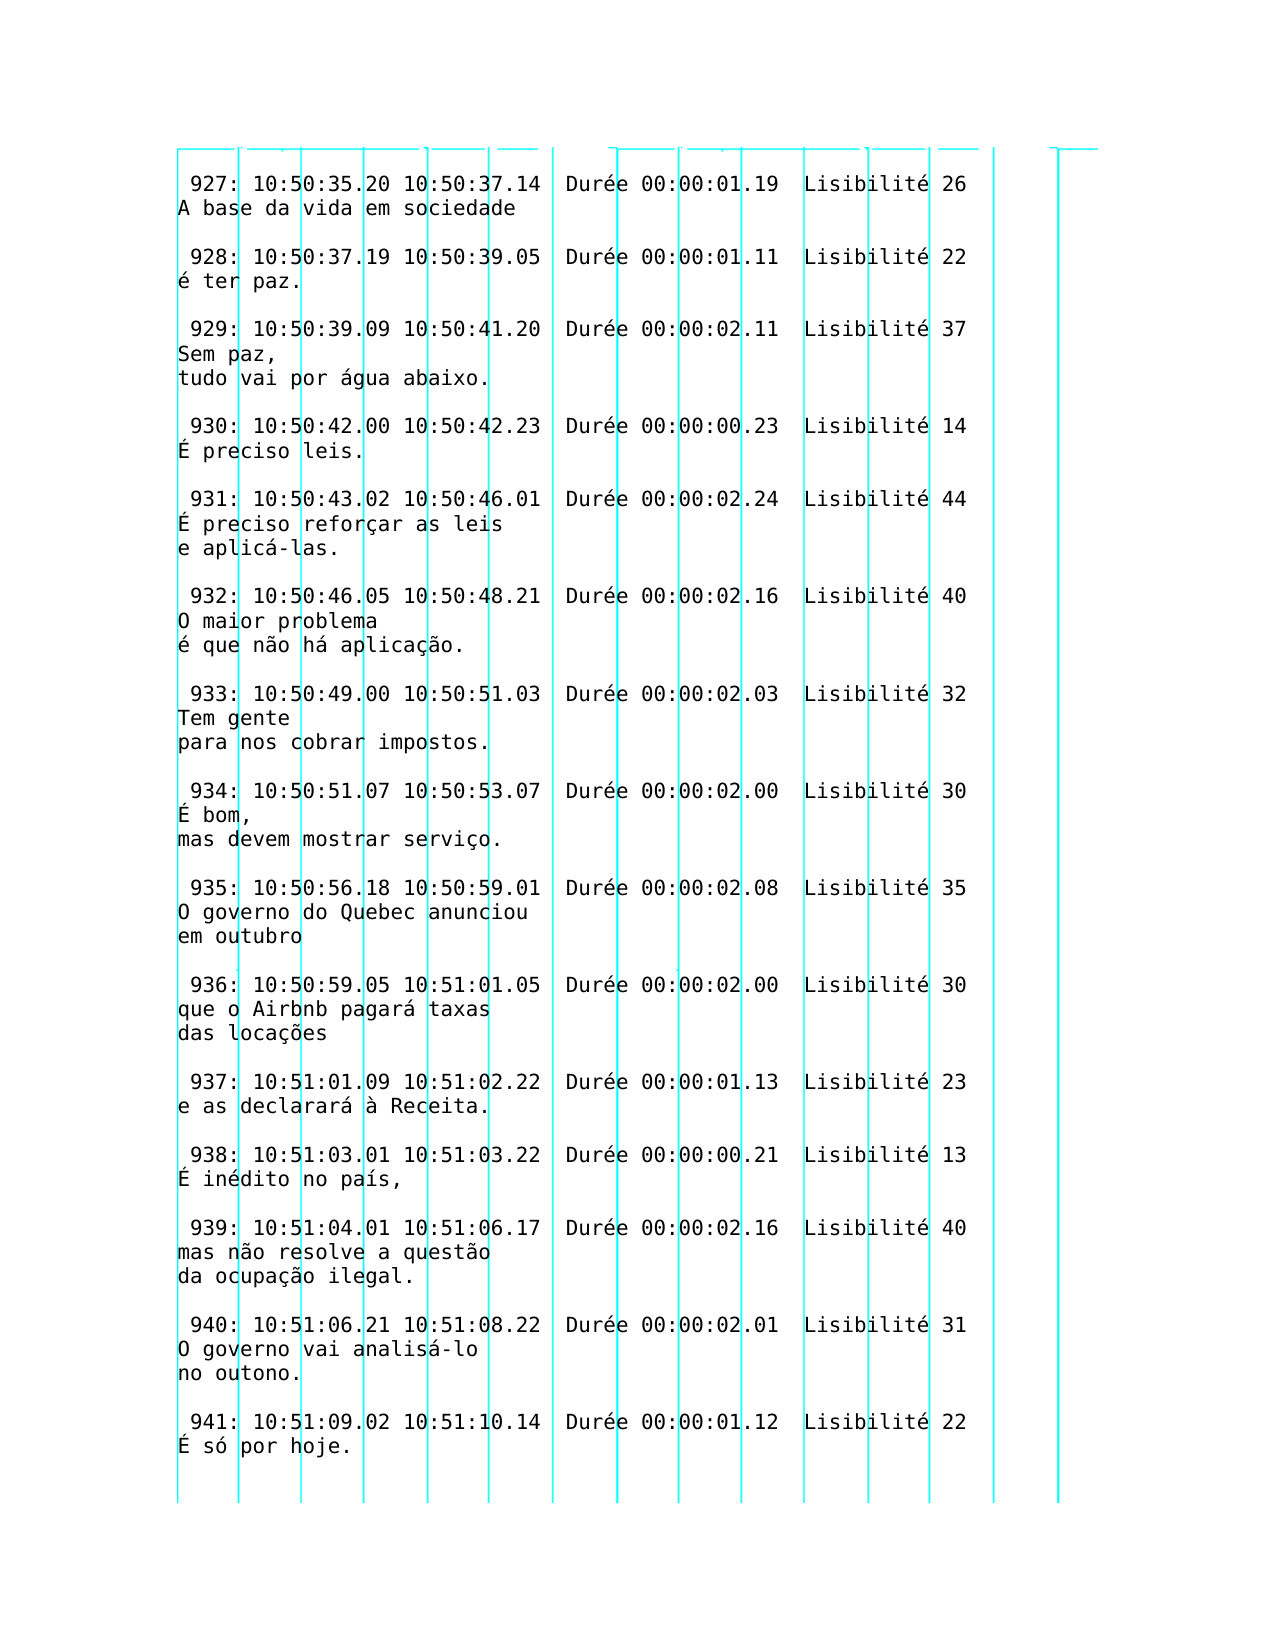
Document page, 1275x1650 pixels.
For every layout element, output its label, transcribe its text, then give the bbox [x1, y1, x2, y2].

text e as declarará à Receita. [177, 1094, 1098, 1118]
text mas não resolve a questão [177, 1240, 1098, 1264]
text 933: 10:50:49.00 10:50:51.03 Durée 00:00:02.03 Lisibilité 32 [177, 682, 1098, 706]
text das locações [177, 1021, 1098, 1046]
text é ter paz. [177, 269, 1098, 293]
text É preciso leis. [177, 439, 1098, 463]
text no outono. [177, 1361, 1098, 1385]
text É preciso reforçar as leis [177, 512, 1098, 536]
text para nos cobrar impostos. [177, 730, 1098, 754]
text É só por hoje. [177, 1434, 1098, 1458]
text 932: 10:50:46.05 10:50:48.21 Durée 00:00:02.16 Lisibilité 40 [177, 584, 1098, 609]
text 936: 10:50:59.05 10:51:01.05 Durée 00:00:02.00 Lisibilité 30 [177, 973, 1098, 997]
text A base da vida em sociedade [177, 196, 1098, 220]
text O governo do Quebec anunciou [177, 900, 1098, 924]
text 931: 10:50:43.02 10:50:46.01 Durée 00:00:02.24 Lisibilité 44 [177, 487, 1098, 512]
text 927: 10:50:35.20 10:50:37.14 Durée 00:00:01.19 Lisibilité 26 [177, 172, 1098, 196]
text 928: 10:50:37.19 10:50:39.05 Durée 00:00:01.11 Lisibilité 22 [177, 245, 1098, 269]
text É inédito no país, [177, 1167, 1098, 1191]
picture [177, 147, 1098, 1503]
text Tem gente [177, 706, 1098, 730]
text da ocupação ilegal. [177, 1264, 1098, 1288]
text 940: 10:51:06.21 10:51:08.22 Durée 00:00:02.01 Lisibilité 31 [177, 1313, 1098, 1337]
text é que não há aplicação. [177, 633, 1098, 657]
text 937: 10:51:01.09 10:51:02.22 Durée 00:00:01.13 Lisibilité 23 [177, 1070, 1098, 1094]
text 938: 10:51:03.01 10:51:03.22 Durée 00:00:00.21 Lisibilité 13 [177, 1143, 1098, 1167]
text 941: 10:51:09.02 10:51:10.14 Durée 00:00:01.12 Lisibilité 22 [177, 1410, 1098, 1434]
text É bom, [177, 803, 1098, 827]
text 929: 10:50:39.09 10:50:41.20 Durée 00:00:02.11 Lisibilité 37 [177, 317, 1098, 342]
text 934: 10:50:51.07 10:50:53.07 Durée 00:00:02.00 Lisibilité 30 [177, 779, 1098, 803]
text que o Airbnb pagará taxas [177, 997, 1098, 1021]
text 930: 10:50:42.00 10:50:42.23 Durée 00:00:00.23 Lisibilité 14 [177, 414, 1098, 439]
text 935: 10:50:56.18 10:50:59.01 Durée 00:00:02.08 Lisibilité 35 [177, 876, 1098, 900]
text 939: 10:51:04.01 10:51:06.17 Durée 00:00:02.16 Lisibilité 40 [177, 1216, 1098, 1240]
text tudo vai por água abaixo. [177, 366, 1098, 390]
text e aplicá-las. [177, 536, 1098, 560]
text mas devem mostrar serviço. [177, 827, 1098, 851]
text em outubro [177, 924, 1098, 948]
text O governo vai analisá-lo [177, 1337, 1098, 1361]
text Sem paz, [177, 342, 1098, 366]
text O maior problema [177, 609, 1098, 633]
